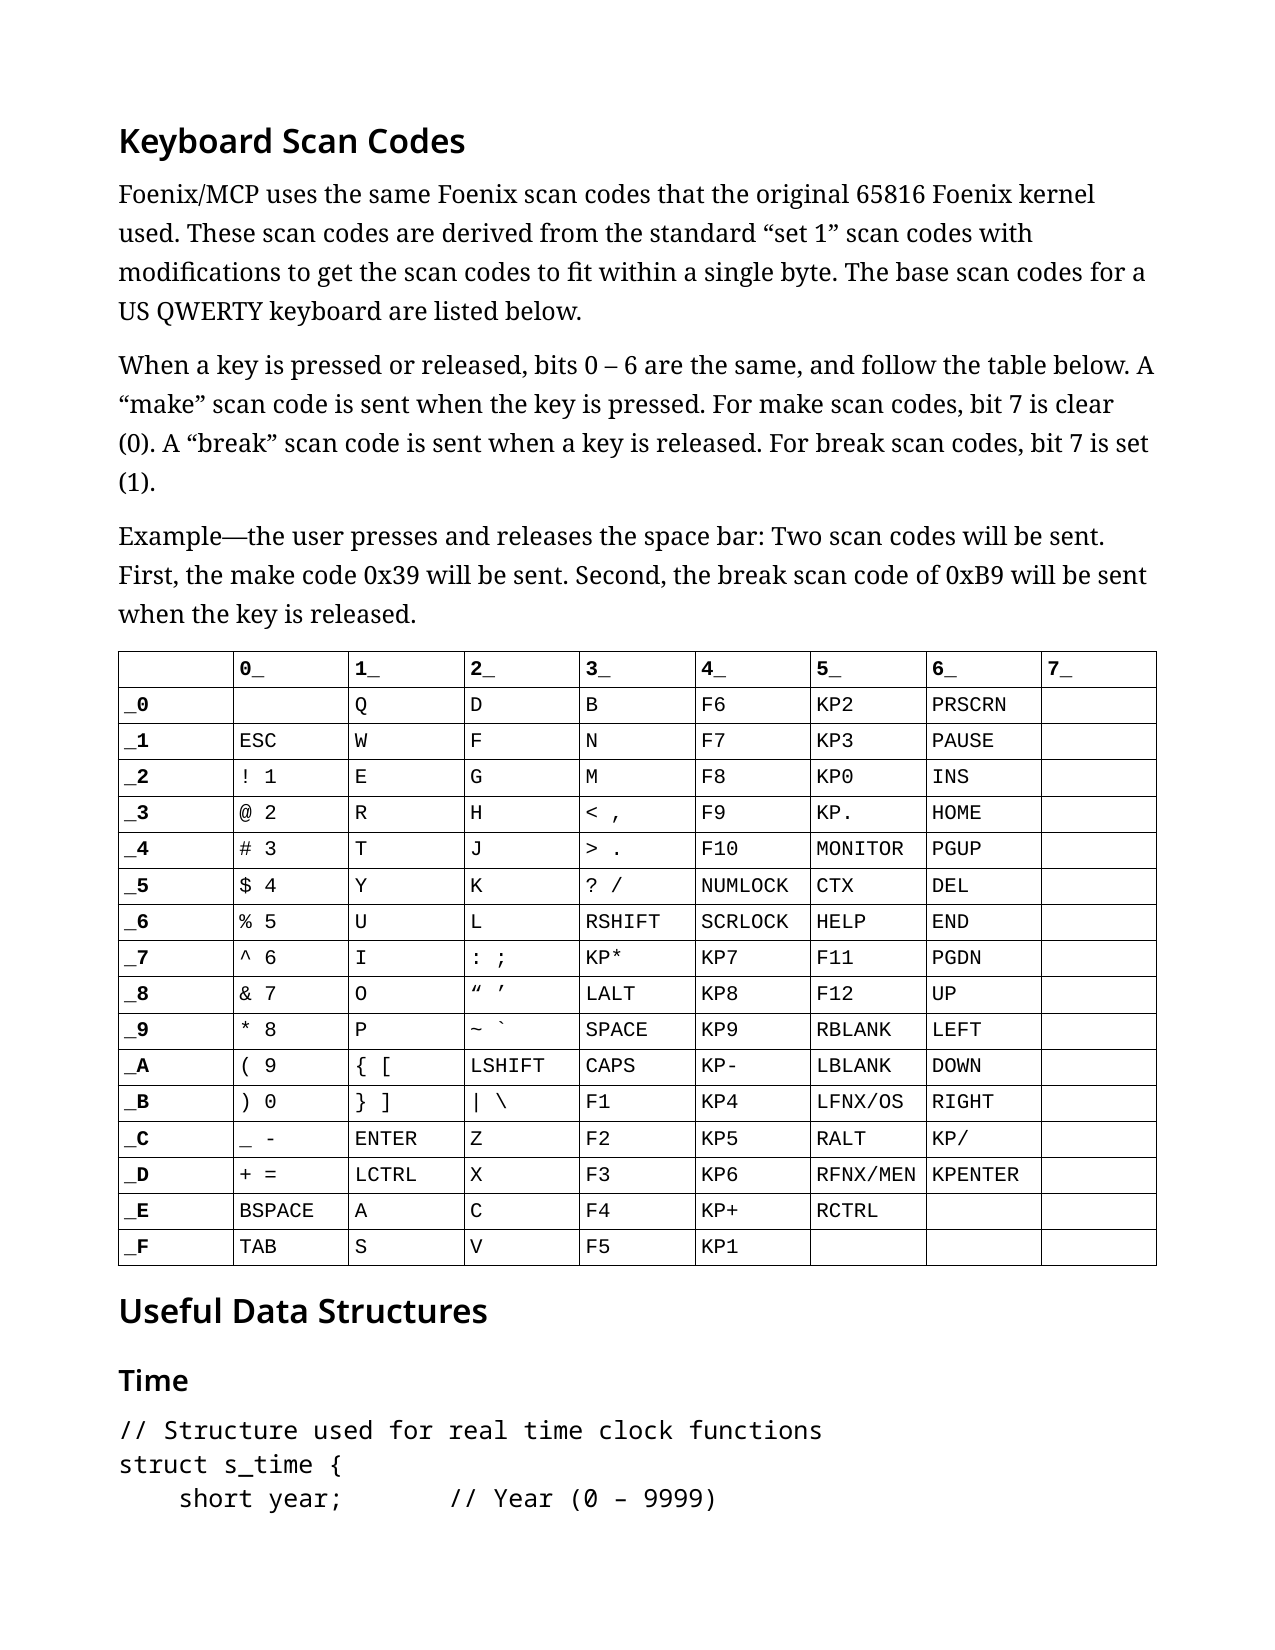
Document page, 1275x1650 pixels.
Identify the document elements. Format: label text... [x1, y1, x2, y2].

table_cell [1042, 977, 1156, 1012]
table_cell RALT [811, 1122, 926, 1157]
text // Structure used for real time clock functions [118, 1413, 1157, 1447]
table_cell C [465, 1194, 579, 1229]
table_cell ) 0 [234, 1086, 348, 1121]
table_cell _9 [119, 1014, 233, 1048]
table_cell F10 [696, 833, 810, 868]
table_cell [1042, 1122, 1156, 1157]
table_cell ~ ` [465, 1014, 579, 1048]
table_cell F4 [580, 1194, 695, 1229]
table_cell _4 [119, 833, 233, 868]
table_cell HELP [811, 905, 926, 940]
table_cell : ; [465, 941, 579, 976]
table_cell K [465, 869, 579, 904]
table_cell KP4 [696, 1086, 810, 1121]
table_cell } ] [349, 1086, 464, 1121]
text struct s_time { [118, 1447, 1157, 1481]
table_header 5_ [811, 652, 926, 687]
table_cell RSHIFT [580, 905, 695, 940]
table_cell [927, 1194, 1041, 1229]
table_cell F12 [811, 977, 926, 1012]
table_cell _8 [119, 977, 233, 1012]
table_cell KPENTER [927, 1158, 1041, 1193]
table_cell ( 9 [234, 1050, 348, 1085]
table_header 2_ [465, 652, 579, 687]
table_cell [1042, 1230, 1156, 1265]
table_cell R [349, 797, 464, 832]
table_cell _A [119, 1050, 233, 1085]
table_cell DEL [927, 869, 1041, 904]
table_cell KP2 [811, 688, 926, 723]
table_cell S [349, 1230, 464, 1265]
table_header [119, 652, 233, 687]
text short year; // Year (0 – 9999) [118, 1481, 1157, 1515]
table_header 7_ [1042, 652, 1156, 687]
table_cell SPACE [580, 1014, 695, 1048]
table_cell I [349, 941, 464, 976]
table_cell > . [580, 833, 695, 868]
table_cell END [927, 905, 1041, 940]
table_cell KP8 [696, 977, 810, 1012]
table_cell F3 [580, 1158, 695, 1193]
table_cell V [465, 1230, 579, 1265]
table_header 3_ [580, 652, 695, 687]
table_cell [1042, 833, 1156, 868]
table_cell LFNX/OS [811, 1086, 926, 1121]
table_cell < , [580, 797, 695, 832]
table_cell F8 [696, 760, 810, 796]
table_cell ! 1 [234, 760, 348, 796]
table_cell _6 [119, 905, 233, 940]
table_cell D [465, 688, 579, 723]
table_cell LBLANK [811, 1050, 926, 1085]
table_cell _3 [119, 797, 233, 832]
table_cell _0 [119, 688, 233, 723]
table_cell M [580, 760, 695, 796]
table_cell _F [119, 1230, 233, 1265]
subtitle Useful Data Structures [118, 1287, 1157, 1333]
table_cell Y [349, 869, 464, 904]
table_cell _D [119, 1158, 233, 1193]
text When a key is pressed or released, bits 0 – 6 are the same, and follow the table below. A “make” scan code is sent when the key is pressed. For make scan codes, bit 7 is clear (0). A “break” scan code is sent when a key is released. For break scan codes, bit 7 is set (1). [118, 348, 1157, 499]
table_cell [927, 1230, 1041, 1265]
table_cell F6 [696, 688, 810, 723]
table_cell KP* [580, 941, 695, 976]
table_cell KP6 [696, 1158, 810, 1193]
table_cell RBLANK [811, 1014, 926, 1048]
table_cell { [ [349, 1050, 464, 1085]
table_cell _ - [234, 1122, 348, 1157]
table_cell KP1 [696, 1230, 810, 1265]
table_cell KP9 [696, 1014, 810, 1048]
table_cell E [349, 760, 464, 796]
table_cell _2 [119, 760, 233, 796]
table_cell ENTER [349, 1122, 464, 1157]
table_cell KP- [696, 1050, 810, 1085]
table_cell PGUP [927, 833, 1041, 868]
subtitle Time [118, 1360, 1157, 1400]
table_cell LCTRL [349, 1158, 464, 1193]
table_cell [1042, 941, 1156, 976]
table_cell B [580, 688, 695, 723]
table_cell RFNX/MEN [811, 1158, 926, 1193]
table_cell | \ [465, 1086, 579, 1121]
table_cell [1042, 688, 1156, 723]
table_cell _1 [119, 724, 233, 759]
table_cell KP. [811, 797, 926, 832]
table_cell LALT [580, 977, 695, 1012]
table_cell HOME [927, 797, 1041, 832]
table_cell [1042, 1014, 1156, 1048]
table_cell MONITOR [811, 833, 926, 868]
table_header 0_ [234, 652, 348, 687]
table_cell NUMLOCK [696, 869, 810, 904]
table_cell P [349, 1014, 464, 1048]
table_cell Q [349, 688, 464, 723]
table_cell J [465, 833, 579, 868]
table_cell F7 [696, 724, 810, 759]
table_cell X [465, 1158, 579, 1193]
table_cell KP5 [696, 1122, 810, 1157]
table_cell _E [119, 1194, 233, 1229]
table_cell CTX [811, 869, 926, 904]
table_cell _B [119, 1086, 233, 1121]
table_cell [1042, 1050, 1156, 1085]
table_cell & 7 [234, 977, 348, 1012]
table_cell [1042, 760, 1156, 796]
table_cell KP3 [811, 724, 926, 759]
table_cell % 5 [234, 905, 348, 940]
table_cell F1 [580, 1086, 695, 1121]
table_cell KP+ [696, 1194, 810, 1229]
subtitle Keyboard Scan Codes [118, 118, 1157, 164]
table_cell RCTRL [811, 1194, 926, 1229]
table_cell F9 [696, 797, 810, 832]
table_cell [1042, 1194, 1156, 1229]
table_cell W [349, 724, 464, 759]
table_cell [1042, 905, 1156, 940]
table_cell [1042, 724, 1156, 759]
table_cell _5 [119, 869, 233, 904]
table_cell L [465, 905, 579, 940]
table_cell ? / [580, 869, 695, 904]
table_header 1_ [349, 652, 464, 687]
table_cell _C [119, 1122, 233, 1157]
table_cell TAB [234, 1230, 348, 1265]
table_cell N [580, 724, 695, 759]
table_cell SCRLOCK [696, 905, 810, 940]
text Foenix/MCP uses the same Foenix scan codes that the original 65816 Foenix kernel used. These scan codes are derived from the standard “set 1” scan codes with modifications to get the scan codes to fit within a single byte. The base scan codes for a US QWERTY keyboard are listed below. [118, 176, 1157, 328]
table_cell [1042, 1086, 1156, 1121]
table_cell [1042, 1158, 1156, 1193]
table_cell RIGHT [927, 1086, 1041, 1121]
table_cell “ ’ [465, 977, 579, 1012]
table_cell + = [234, 1158, 348, 1193]
table_cell ^ 6 [234, 941, 348, 976]
table_cell U [349, 905, 464, 940]
table_cell BSPACE [234, 1194, 348, 1229]
table_cell @ 2 [234, 797, 348, 832]
table_cell T [349, 833, 464, 868]
text Example—the user presses and releases the space bar: Two scan codes will be sent. First, the make code 0x39 will be sent. Second, the break scan code of 0xB9 will be sent when the key is released. [118, 519, 1157, 631]
table_cell # 3 [234, 833, 348, 868]
table_cell [234, 688, 348, 723]
table_cell [1042, 797, 1156, 832]
table_cell F [465, 724, 579, 759]
table_cell $ 4 [234, 869, 348, 904]
table_header 6_ [927, 652, 1041, 687]
table_cell F11 [811, 941, 926, 976]
table_cell KP/ [927, 1122, 1041, 1157]
table_cell H [465, 797, 579, 832]
table_cell PGDN [927, 941, 1041, 976]
table_cell F2 [580, 1122, 695, 1157]
table_cell KP0 [811, 760, 926, 796]
table_cell INS [927, 760, 1041, 796]
table_header 4_ [696, 652, 810, 687]
table_cell [1042, 869, 1156, 904]
table_cell DOWN [927, 1050, 1041, 1085]
table_cell Z [465, 1122, 579, 1157]
table_cell ESC [234, 724, 348, 759]
table_cell O [349, 977, 464, 1012]
table_cell PAUSE [927, 724, 1041, 759]
table_cell PRSCRN [927, 688, 1041, 723]
table_cell [811, 1230, 926, 1265]
table_cell _7 [119, 941, 233, 976]
table_cell LSHIFT [465, 1050, 579, 1085]
table_cell UP [927, 977, 1041, 1012]
table_cell G [465, 760, 579, 796]
table_cell F5 [580, 1230, 695, 1265]
table_cell A [349, 1194, 464, 1229]
table_cell * 8 [234, 1014, 348, 1048]
table_cell KP7 [696, 941, 810, 976]
table_cell CAPS [580, 1050, 695, 1085]
table_cell LEFT [927, 1014, 1041, 1048]
